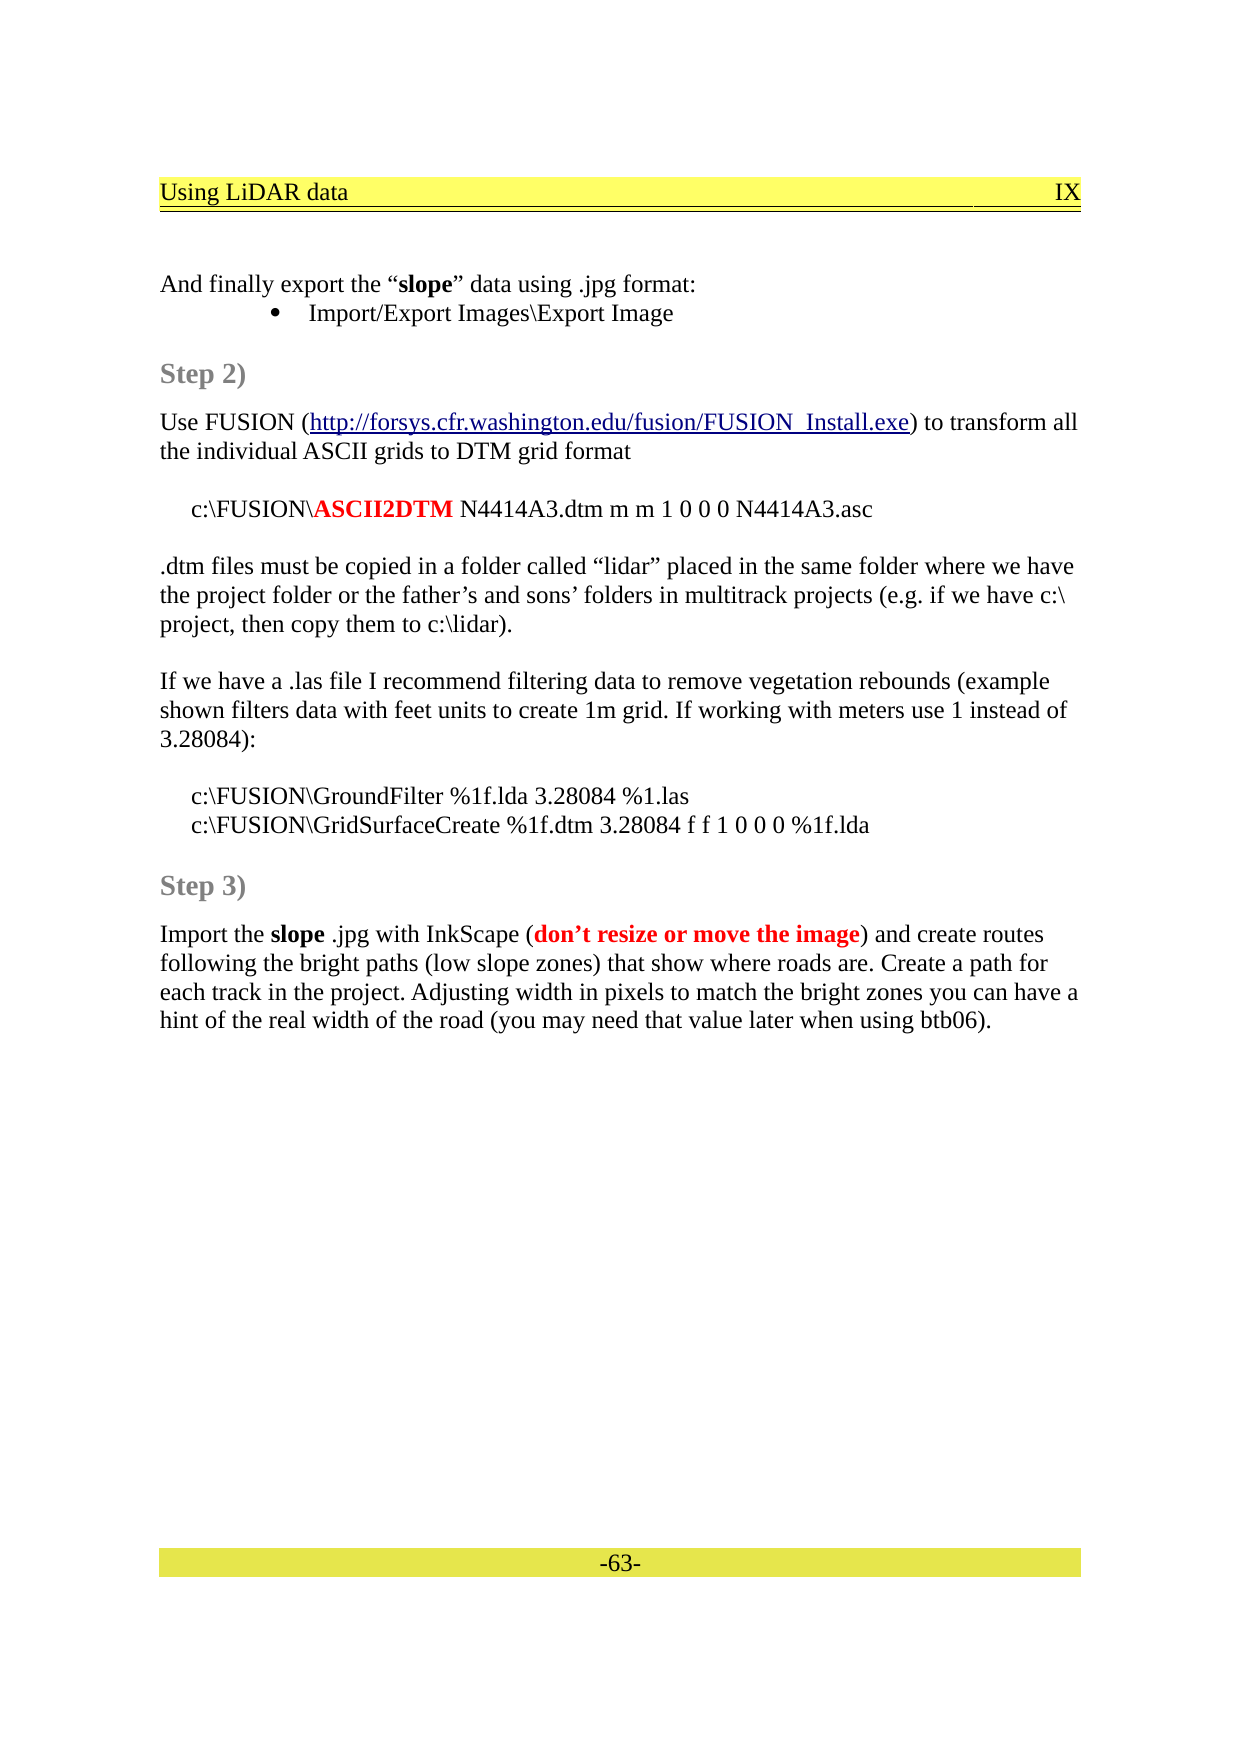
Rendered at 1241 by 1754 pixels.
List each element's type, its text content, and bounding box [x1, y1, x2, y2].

text c:\FUSION\ASCII2DTM N4414A3.dtm m m 1 0 0 0 N4414A3.asc [159, 494, 1081, 522]
subtitle Step 2) [159, 356, 1081, 390]
text If we have a .las file I recommend filtering data to remove vegetation rebounds (example shown filters data with feet units to create 1m grid. If working with meters use 1 instead of 3.28084): [159, 666, 1081, 752]
text Use FUSION (http://forsys.cfr.washington.edu/fusion/FUSION_Install.exe) to transform all the individual ASCII grids to DTM grid format [159, 407, 1081, 465]
text .dtm files must be copied in a folder called “lidar” placed in the same folder where we have the project folder or the father’s and sons’ folders in multitrack projects (e.g. if we have c:\project, then copy them to c:\lidar). [159, 551, 1081, 637]
subtitle Step 3) [159, 868, 1081, 902]
text c:\FUSION\GroundFilter %1f.lda 3.28084 %1.las [159, 781, 1081, 810]
text Import the slope .jpg with InkScape (don’t resize or move the image) and create routes following the bright paths (low slope zones) that show where roads are. Create a path for each track in the project. Adjusting width in pixels to match the bright zones you can have a hint of the real width of the road (you may need that value later when using btb06). [159, 919, 1081, 1034]
text And finally export the “slope” data using .jpg format: [159, 269, 1081, 298]
text c:\FUSION\GridSurfaceCreate %1f.dtm 3.28084 f f 1 0 0 0 %1f.lda [159, 810, 1081, 839]
list Import/Export Images\Export Image [271, 298, 1081, 327]
